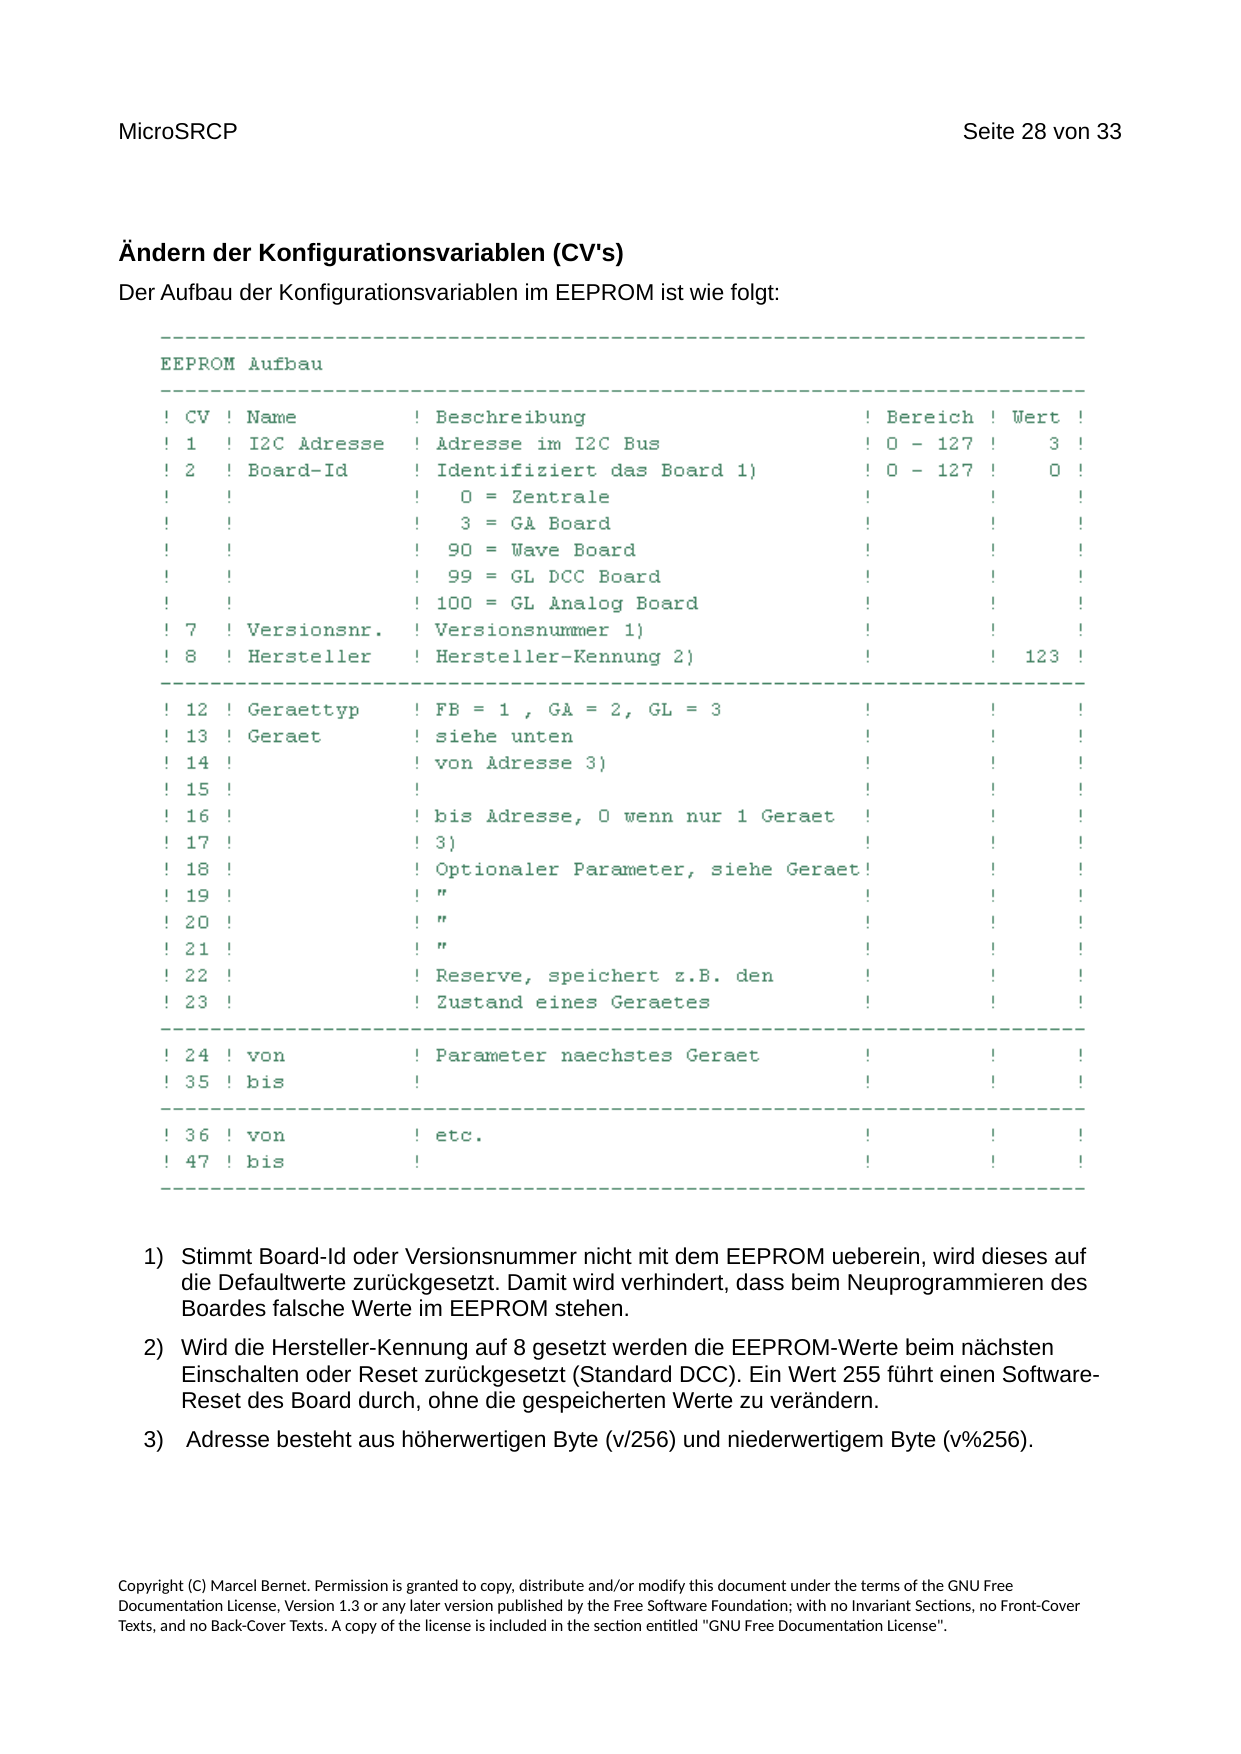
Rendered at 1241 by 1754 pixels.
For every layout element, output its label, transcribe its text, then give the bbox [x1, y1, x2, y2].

list Adresse besteht aus höherwertigen Byte (v/256) und niederwertigem Byte (v%256). [143, 1426, 1122, 1452]
subtitle Ändern der Konfigurationsvariablen (CV's) [118, 238, 1122, 267]
list Stimmt Board-Id oder Versionsnummer nicht mit dem EEPROM ueberein, wird dieses auf die Defaultwerte zurückgesetzt. Damit wird verhindert, dass beim Neuprogrammieren des Boardes falsche Werte im EEPROM stehen. [143, 1243, 1122, 1322]
text Der Aufbau der Konfigurationsvariablen im EEPROM ist wie folgt: [118, 279, 1122, 305]
picture [141, 317, 1099, 1204]
list Wird die Hersteller-Kennung auf 8 gesetzt werden die EEPROM-Werte beim nächsten Einschalten oder Reset zurückgesetzt (Standard DCC). Ein Wert 255 führt einen Software-Reset des Board durch, ohne die gespeicherten Werte zu verändern. [143, 1334, 1122, 1413]
